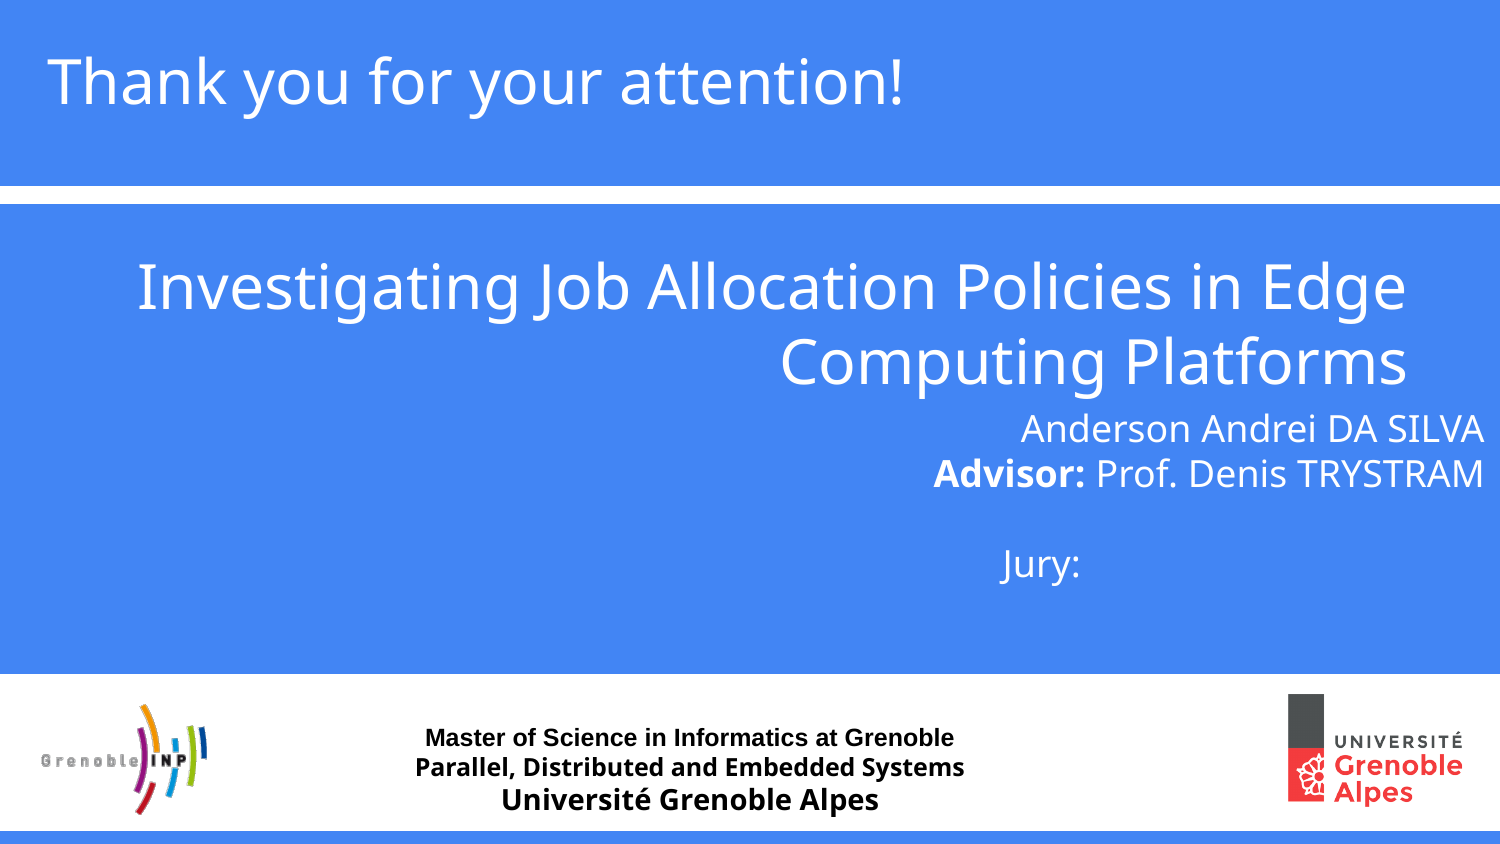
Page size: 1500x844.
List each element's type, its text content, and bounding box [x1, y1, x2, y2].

title Thank you for your attention! [32, 0, 1107, 163]
text_box [0, 674, 1500, 844]
picture [1288, 694, 1463, 807]
text_box Anderson Andrei DA SILVA Advisor: Prof. Denis TRYSTRAM Jury: [583, 390, 1500, 535]
text_box [0, 186, 1500, 204]
title Investigating Job Allocation Policies in Edge Computing Platforms [75, 238, 1425, 405]
picture [24, 699, 215, 820]
slide_number [1398, 782, 1489, 844]
title Master of Science in Informatics at Grenoble Parallel, Distributed and Embedded Systems Université Grenoble Alpes [387, 699, 993, 831]
